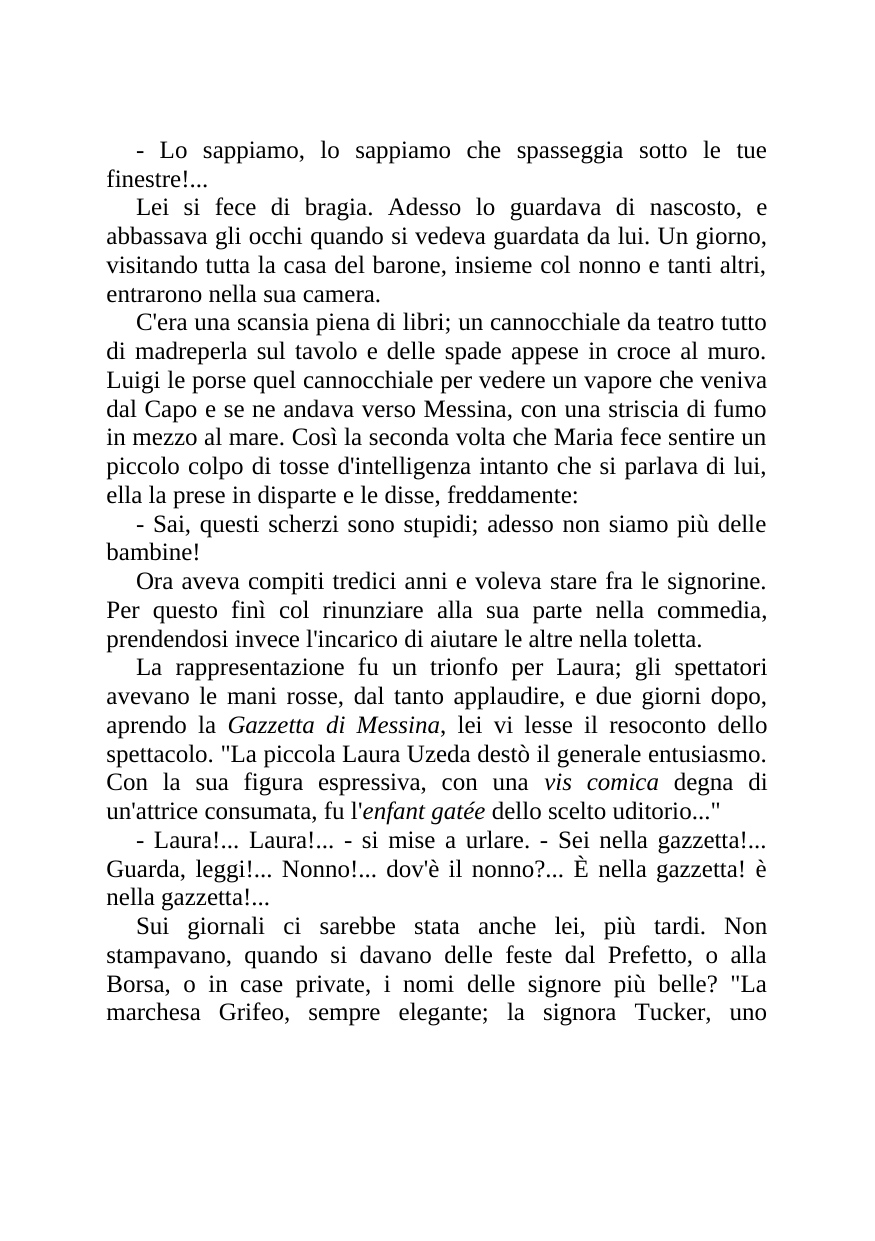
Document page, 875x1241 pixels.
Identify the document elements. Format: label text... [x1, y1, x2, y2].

text - Lo sappiamo, lo sappiamo che spasseggia sotto le tue finestre!... [106, 135, 768, 192]
text Ora aveva compiti tredici anni e voleva stare fra le signorine. Per questo finì col rinunziare alla sua parte nella commedia, prendendosi invece l'incarico di aiutare le altre nella toletta. [106, 566, 768, 652]
text Sui giornali ci sarebbe stata anche lei, più tardi. Non stampavano, quando si davano delle feste dal Prefetto, o alla Borsa, o in case private, i nomi delle signore più belle? "La marchesa Grifeo, sempre elegante; la signora Tucker, uno [106, 911, 768, 1026]
text - Sai, questi scherzi sono stupidi; adesso non siamo più delle bambine! [106, 509, 768, 566]
text Lei si fece di bragia. Adesso lo guardava di nascosto, e abbassava gli occhi quando si vedeva guardata da lui. Un giorno, visitando tutta la casa del barone, insieme col nonno e tanti altri, entrarono nella sua camera. [106, 192, 768, 307]
text C'era una scansia piena di libri; un cannocchiale da teatro tutto di madreperla sul tavolo e delle spade appese in croce al muro. Luigi le porse quel cannocchiale per vedere un vapore che veniva dal Capo e se ne andava verso Messina, con una striscia di fumo in mezzo al mare. Così la seconda volta che Maria fece sentire un piccolo colpo di tosse d'intelligenza intanto che si parlava di lui, ella la prese in disparte e le disse, freddamente: [106, 307, 768, 509]
text La rappresentazione fu un trionfo per Laura; gli spettatori avevano le mani rosse, dal tanto applaudire, e due giorni dopo, aprendo la Gazzetta di Messina, lei vi lesse il resoconto dello spettacolo. "La piccola Laura Uzeda destò il generale entusiasmo. Con la sua figura espressiva, con una vis comica degna di un'attrice consumata, fu l'enfant gatée dello scelto uditorio..." [106, 652, 768, 825]
text - Laura!... Laura!... - si mise a urlare. - Sei nella gazzetta!... Guarda, leggi!... Nonno!... dov'è il nonno?... È nella gazzetta! è nella gazzetta!... [106, 825, 768, 911]
